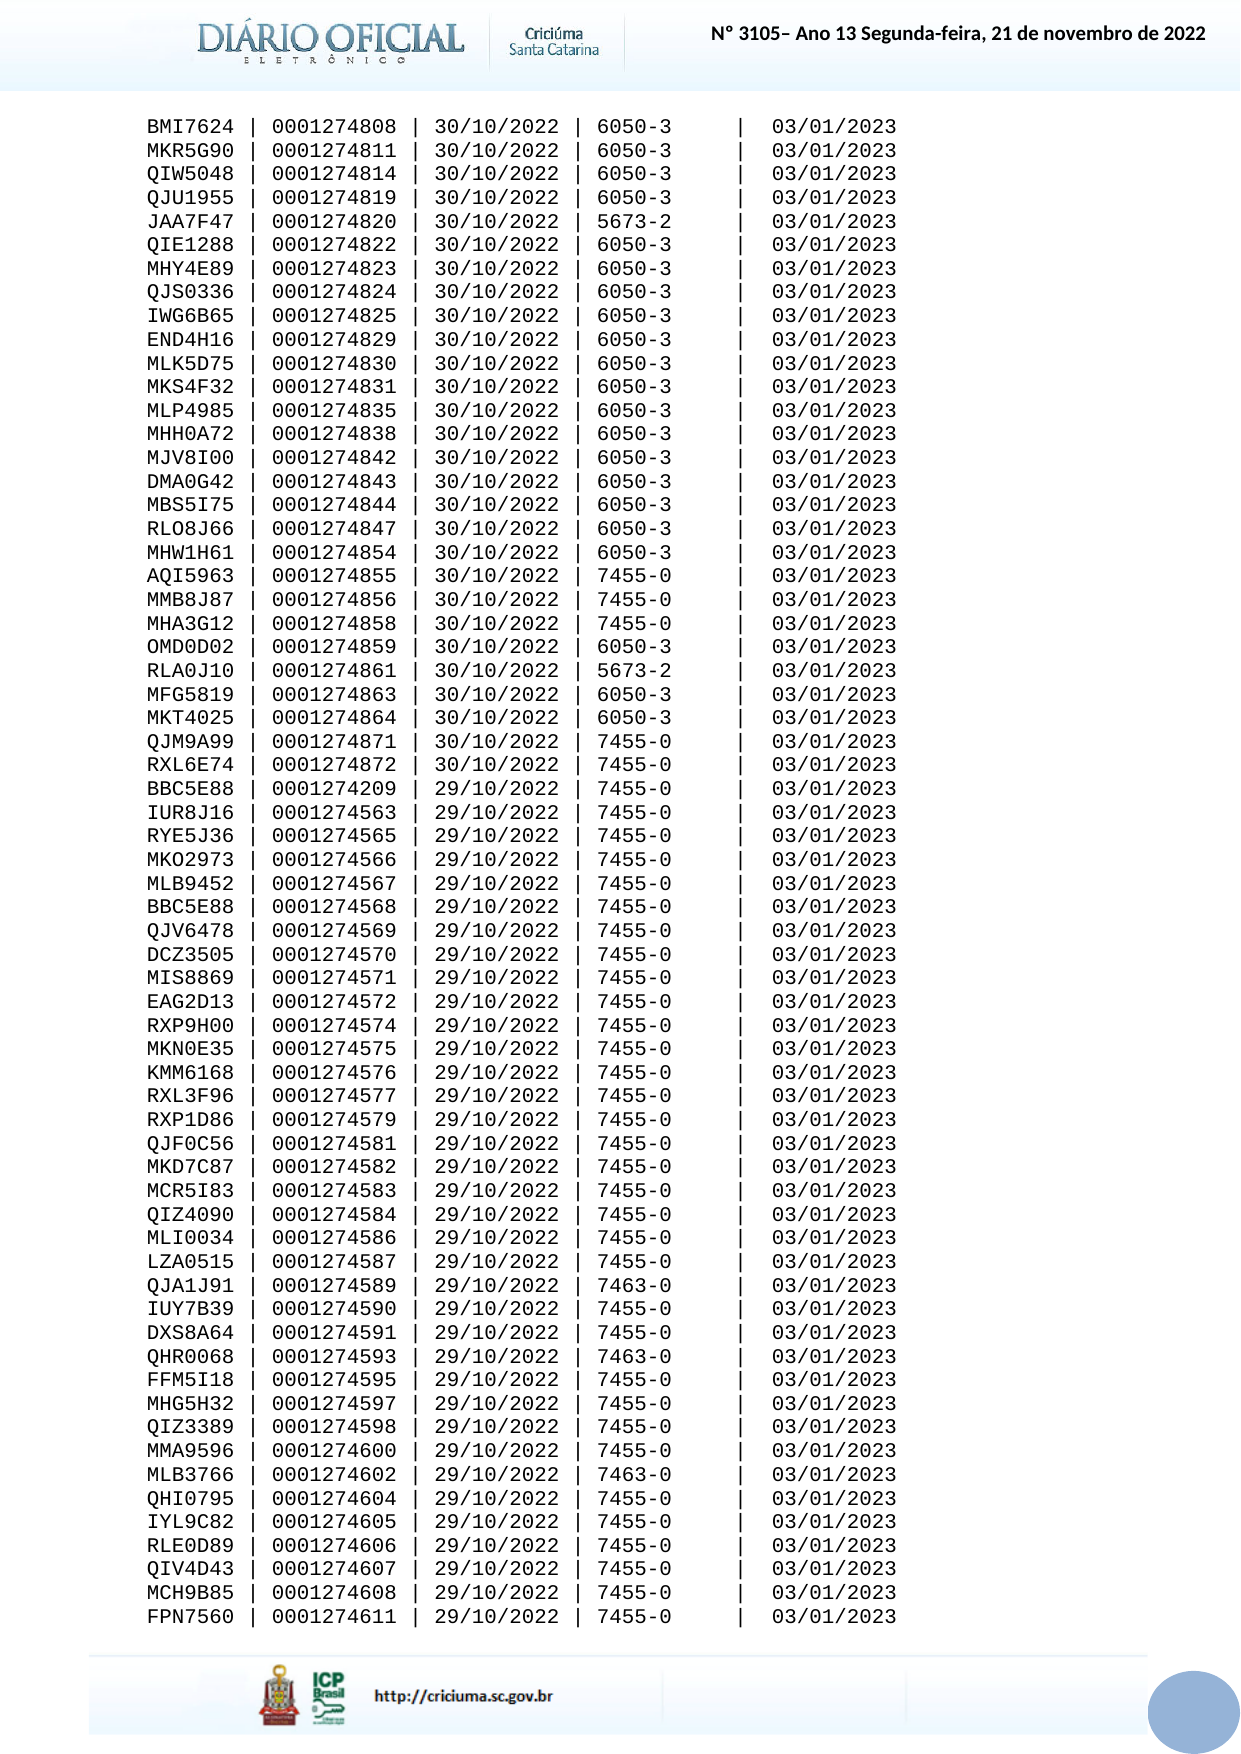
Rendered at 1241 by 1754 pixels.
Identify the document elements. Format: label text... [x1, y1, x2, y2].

text MHH0A72 | 0001274838 | 30/10/2022 | 6050-3 | 03/01/2023 [59, 423, 1167, 447]
text EAG2D13 | 0001274572 | 29/10/2022 | 7455-0 | 03/01/2023 [59, 991, 1167, 1014]
text QJV6478 | 0001274569 | 29/10/2022 | 7455-0 | 03/01/2023 [59, 920, 1167, 944]
text DXS8A64 | 0001274591 | 29/10/2022 | 7455-0 | 03/01/2023 [59, 1322, 1167, 1346]
text MKN0E35 | 0001274575 | 29/10/2022 | 7455-0 | 03/01/2023 [59, 1038, 1167, 1062]
text QIZ3389 | 0001274598 | 29/10/2022 | 7455-0 | 03/01/2023 [59, 1417, 1167, 1440]
text QIZ4090 | 0001274584 | 29/10/2022 | 7455-0 | 03/01/2023 [59, 1204, 1167, 1227]
text MLI0034 | 0001274586 | 29/10/2022 | 7455-0 | 03/01/2023 [59, 1227, 1167, 1251]
text MHA3G12 | 0001274858 | 30/10/2022 | 7455-0 | 03/01/2023 [59, 613, 1167, 636]
text RLA0J10 | 0001274861 | 30/10/2022 | 5673-2 | 03/01/2023 [59, 660, 1167, 683]
text LZA0515 | 0001274587 | 29/10/2022 | 7455-0 | 03/01/2023 [59, 1251, 1167, 1275]
text RXL3F96 | 0001274577 | 29/10/2022 | 7455-0 | 03/01/2023 [59, 1086, 1167, 1109]
text QIV4D43 | 0001274607 | 29/10/2022 | 7455-0 | 03/01/2023 [59, 1558, 1167, 1582]
text MKR5G90 | 0001274811 | 30/10/2022 | 6050-3 | 03/01/2023 [59, 140, 1167, 163]
text QJS0336 | 0001274824 | 30/10/2022 | 6050-3 | 03/01/2023 [59, 282, 1167, 305]
text BBC5E88 | 0001274568 | 29/10/2022 | 7455-0 | 03/01/2023 [59, 896, 1167, 920]
text MHG5H32 | 0001274597 | 29/10/2022 | 7455-0 | 03/01/2023 [59, 1393, 1167, 1417]
text IWG6B65 | 0001274825 | 30/10/2022 | 6050-3 | 03/01/2023 [59, 305, 1167, 329]
text MJV8I00 | 0001274842 | 30/10/2022 | 6050-3 | 03/01/2023 [59, 447, 1167, 471]
text QIE1288 | 0001274822 | 30/10/2022 | 6050-3 | 03/01/2023 [59, 234, 1167, 258]
text MKT4025 | 0001274864 | 30/10/2022 | 6050-3 | 03/01/2023 [59, 707, 1167, 731]
text MLB3766 | 0001274602 | 29/10/2022 | 7463-0 | 03/01/2023 [59, 1464, 1167, 1487]
text IYL9C82 | 0001274605 | 29/10/2022 | 7455-0 | 03/01/2023 [59, 1511, 1167, 1535]
text MCR5I83 | 0001274583 | 29/10/2022 | 7455-0 | 03/01/2023 [59, 1180, 1167, 1204]
text QHR0068 | 0001274593 | 29/10/2022 | 7463-0 | 03/01/2023 [59, 1346, 1167, 1369]
text RXP9H00 | 0001274574 | 29/10/2022 | 7455-0 | 03/01/2023 [59, 1014, 1167, 1038]
text OMD0D02 | 0001274859 | 30/10/2022 | 6050-3 | 03/01/2023 [59, 636, 1167, 660]
text MHY4E89 | 0001274823 | 30/10/2022 | 6050-3 | 03/01/2023 [59, 258, 1167, 282]
text IUR8J16 | 0001274563 | 29/10/2022 | 7455-0 | 03/01/2023 [59, 802, 1167, 825]
text QHI0795 | 0001274604 | 29/10/2022 | 7455-0 | 03/01/2023 [59, 1487, 1167, 1511]
text IUY7B39 | 0001274590 | 29/10/2022 | 7455-0 | 03/01/2023 [59, 1298, 1167, 1322]
text QJA1J91 | 0001274589 | 29/10/2022 | 7463-0 | 03/01/2023 [59, 1275, 1167, 1298]
text MHW1H61 | 0001274854 | 30/10/2022 | 6050-3 | 03/01/2023 [59, 542, 1167, 565]
text FFM5I18 | 0001274595 | 29/10/2022 | 7455-0 | 03/01/2023 [59, 1369, 1167, 1393]
text QJF0C56 | 0001274581 | 29/10/2022 | 7455-0 | 03/01/2023 [59, 1133, 1167, 1156]
text MIS8869 | 0001274571 | 29/10/2022 | 7455-0 | 03/01/2023 [59, 967, 1167, 991]
text QJM9A99 | 0001274871 | 30/10/2022 | 7455-0 | 03/01/2023 [59, 731, 1167, 754]
text MFG5819 | 0001274863 | 30/10/2022 | 6050-3 | 03/01/2023 [59, 683, 1167, 707]
text END4H16 | 0001274829 | 30/10/2022 | 6050-3 | 03/01/2023 [59, 329, 1167, 352]
text JAA7F47 | 0001274820 | 30/10/2022 | 5673-2 | 03/01/2023 [59, 211, 1167, 234]
text MCH9B85 | 0001274608 | 29/10/2022 | 7455-0 | 03/01/2023 [59, 1582, 1167, 1606]
text DCZ3505 | 0001274570 | 29/10/2022 | 7455-0 | 03/01/2023 [59, 944, 1167, 967]
text AQI5963 | 0001274855 | 30/10/2022 | 7455-0 | 03/01/2023 [59, 565, 1167, 589]
text MBS5I75 | 0001274844 | 30/10/2022 | 6050-3 | 03/01/2023 [59, 494, 1167, 518]
text QIW5048 | 0001274814 | 30/10/2022 | 6050-3 | 03/01/2023 [59, 163, 1167, 187]
text RLE0D89 | 0001274606 | 29/10/2022 | 7455-0 | 03/01/2023 [59, 1535, 1167, 1558]
text RYE5J36 | 0001274565 | 29/10/2022 | 7455-0 | 03/01/2023 [59, 825, 1167, 849]
text RXL6E74 | 0001274872 | 30/10/2022 | 7455-0 | 03/01/2023 [59, 754, 1167, 778]
text MLP4985 | 0001274835 | 30/10/2022 | 6050-3 | 03/01/2023 [59, 400, 1167, 423]
text MKD7C87 | 0001274582 | 29/10/2022 | 7455-0 | 03/01/2023 [59, 1156, 1167, 1180]
text RLO8J66 | 0001274847 | 30/10/2022 | 6050-3 | 03/01/2023 [59, 518, 1167, 542]
text MKS4F32 | 0001274831 | 30/10/2022 | 6050-3 | 03/01/2023 [59, 376, 1167, 400]
text QJU1955 | 0001274819 | 30/10/2022 | 6050-3 | 03/01/2023 [59, 187, 1167, 211]
text RXP1D86 | 0001274579 | 29/10/2022 | 7455-0 | 03/01/2023 [59, 1109, 1167, 1133]
text MLK5D75 | 0001274830 | 30/10/2022 | 6050-3 | 03/01/2023 [59, 352, 1167, 376]
text BBC5E88 | 0001274209 | 29/10/2022 | 7455-0 | 03/01/2023 [59, 778, 1167, 802]
text FPN7560 | 0001274611 | 29/10/2022 | 7455-0 | 03/01/2023 [59, 1606, 1167, 1629]
text MMB8J87 | 0001274856 | 30/10/2022 | 7455-0 | 03/01/2023 [59, 589, 1167, 613]
text BMI7624 | 0001274808 | 30/10/2022 | 6050-3 | 03/01/2023 [59, 116, 1167, 140]
text KMM6168 | 0001274576 | 29/10/2022 | 7455-0 | 03/01/2023 [59, 1062, 1167, 1086]
text MKO2973 | 0001274566 | 29/10/2022 | 7455-0 | 03/01/2023 [59, 849, 1167, 873]
text MLB9452 | 0001274567 | 29/10/2022 | 7455-0 | 03/01/2023 [59, 873, 1167, 896]
text MMA9596 | 0001274600 | 29/10/2022 | 7455-0 | 03/01/2023 [59, 1440, 1167, 1464]
text DMA0G42 | 0001274843 | 30/10/2022 | 6050-3 | 03/01/2023 [59, 471, 1167, 494]
